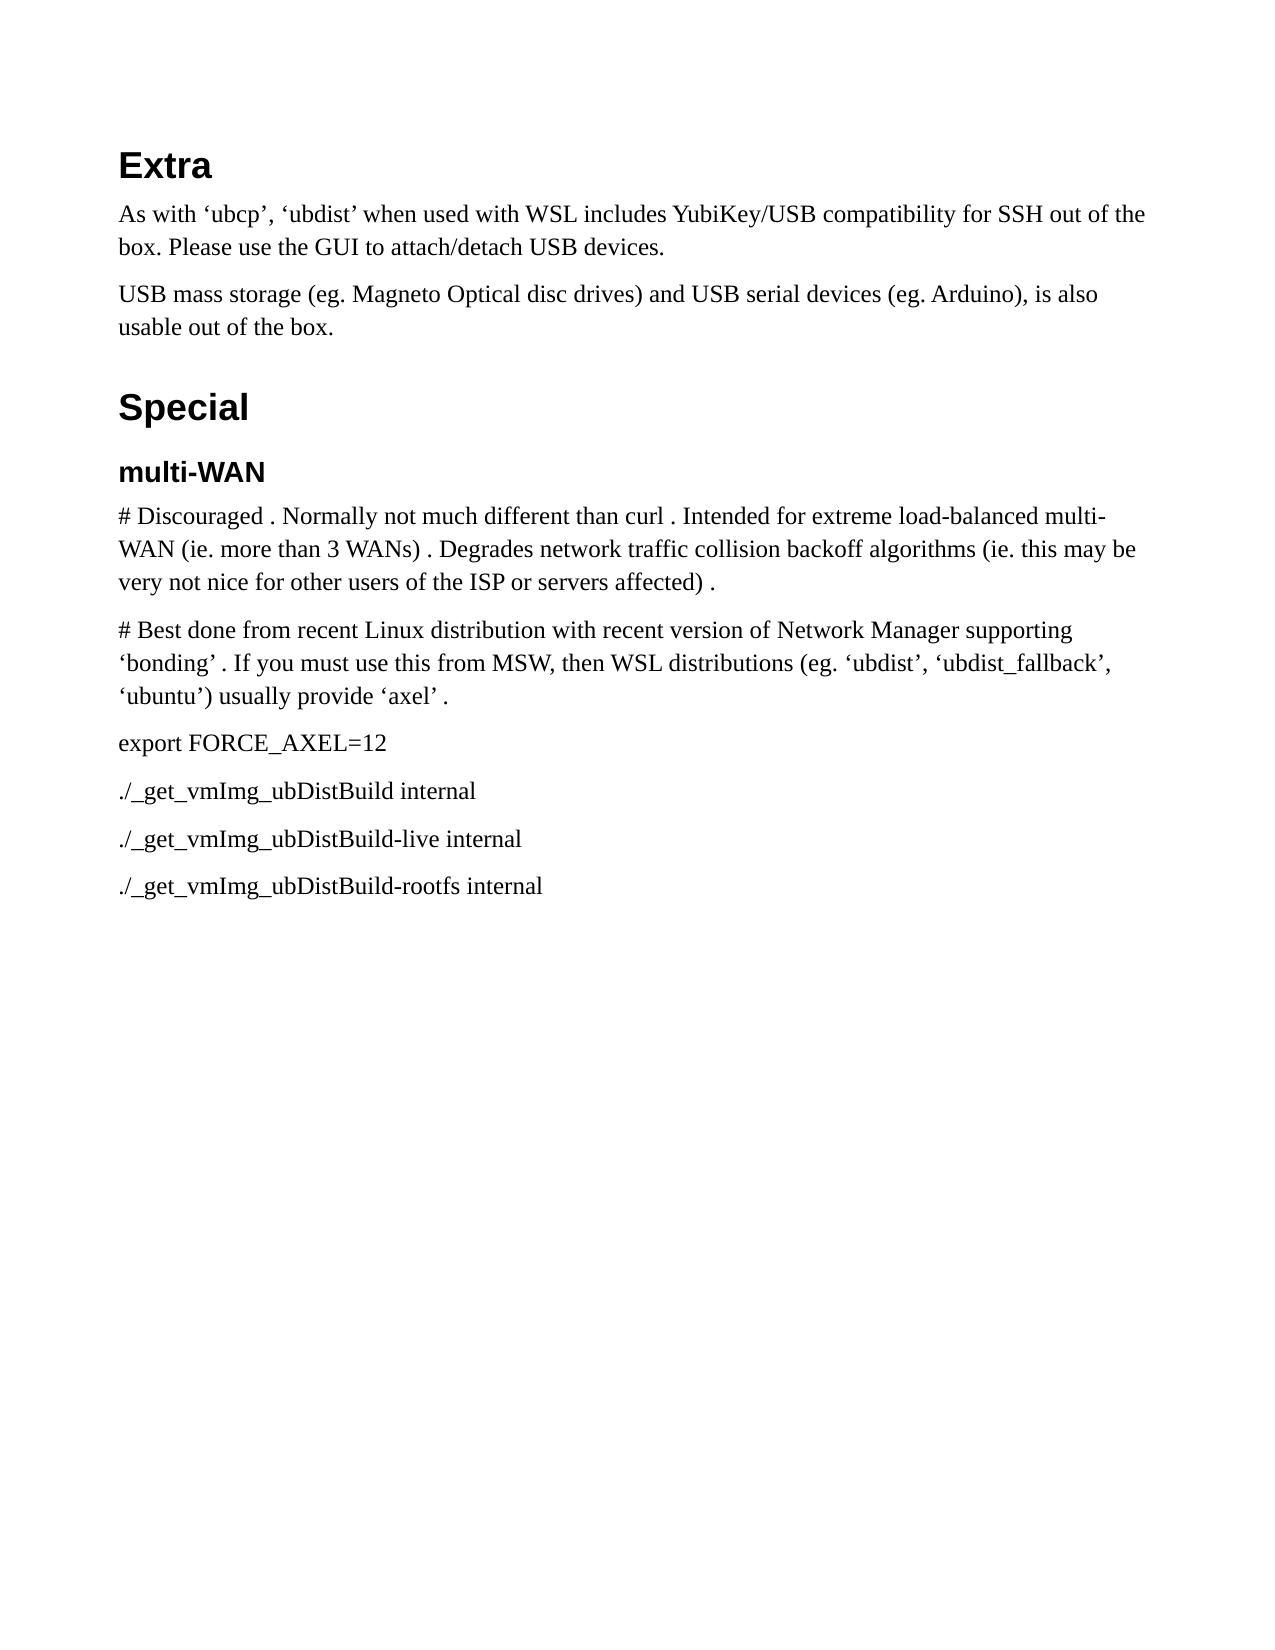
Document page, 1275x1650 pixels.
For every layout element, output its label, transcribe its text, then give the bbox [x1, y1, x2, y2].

text USB mass storage (eg. Magneto Optical disc drives) and USB serial devices (eg. Arduino), is also usable out of the box. [118, 279, 1157, 341]
subtitle multi-WAN [118, 455, 1157, 489]
subtitle Extra [118, 143, 1157, 186]
text ./_get_vmImg_ubDistBuild-rootfs internal [118, 871, 1157, 900]
subtitle Special [118, 385, 1157, 428]
text ./_get_vmImg_ubDistBuild-live internal [118, 824, 1157, 852]
text # Best done from recent Linux distribution with recent version of Network Manager supporting ‘bonding’ . If you must use this from MSW, then WSL distributions (eg. ‘ubdist’, ‘ubdist_fallback’, ‘ubuntu’) usually provide ‘axel’ . [118, 615, 1157, 710]
text export FORCE_AXEL=12 [118, 728, 1157, 757]
text # Discouraged . Normally not much different than curl . Intended for extreme load-balanced multi-WAN (ie. more than 3 WANs) . Degrades network traffic collision backoff algorithms (ie. this may be very not nice for other users of the ISP or servers affected) . [118, 501, 1157, 596]
text ./_get_vmImg_ubDistBuild internal [118, 776, 1157, 805]
text As with ‘ubcp’, ‘ubdist’ when used with WSL includes YubiKey/USB compatibility for SSH out of the box. Please use the GUI to attach/detach USB devices. [118, 199, 1157, 261]
